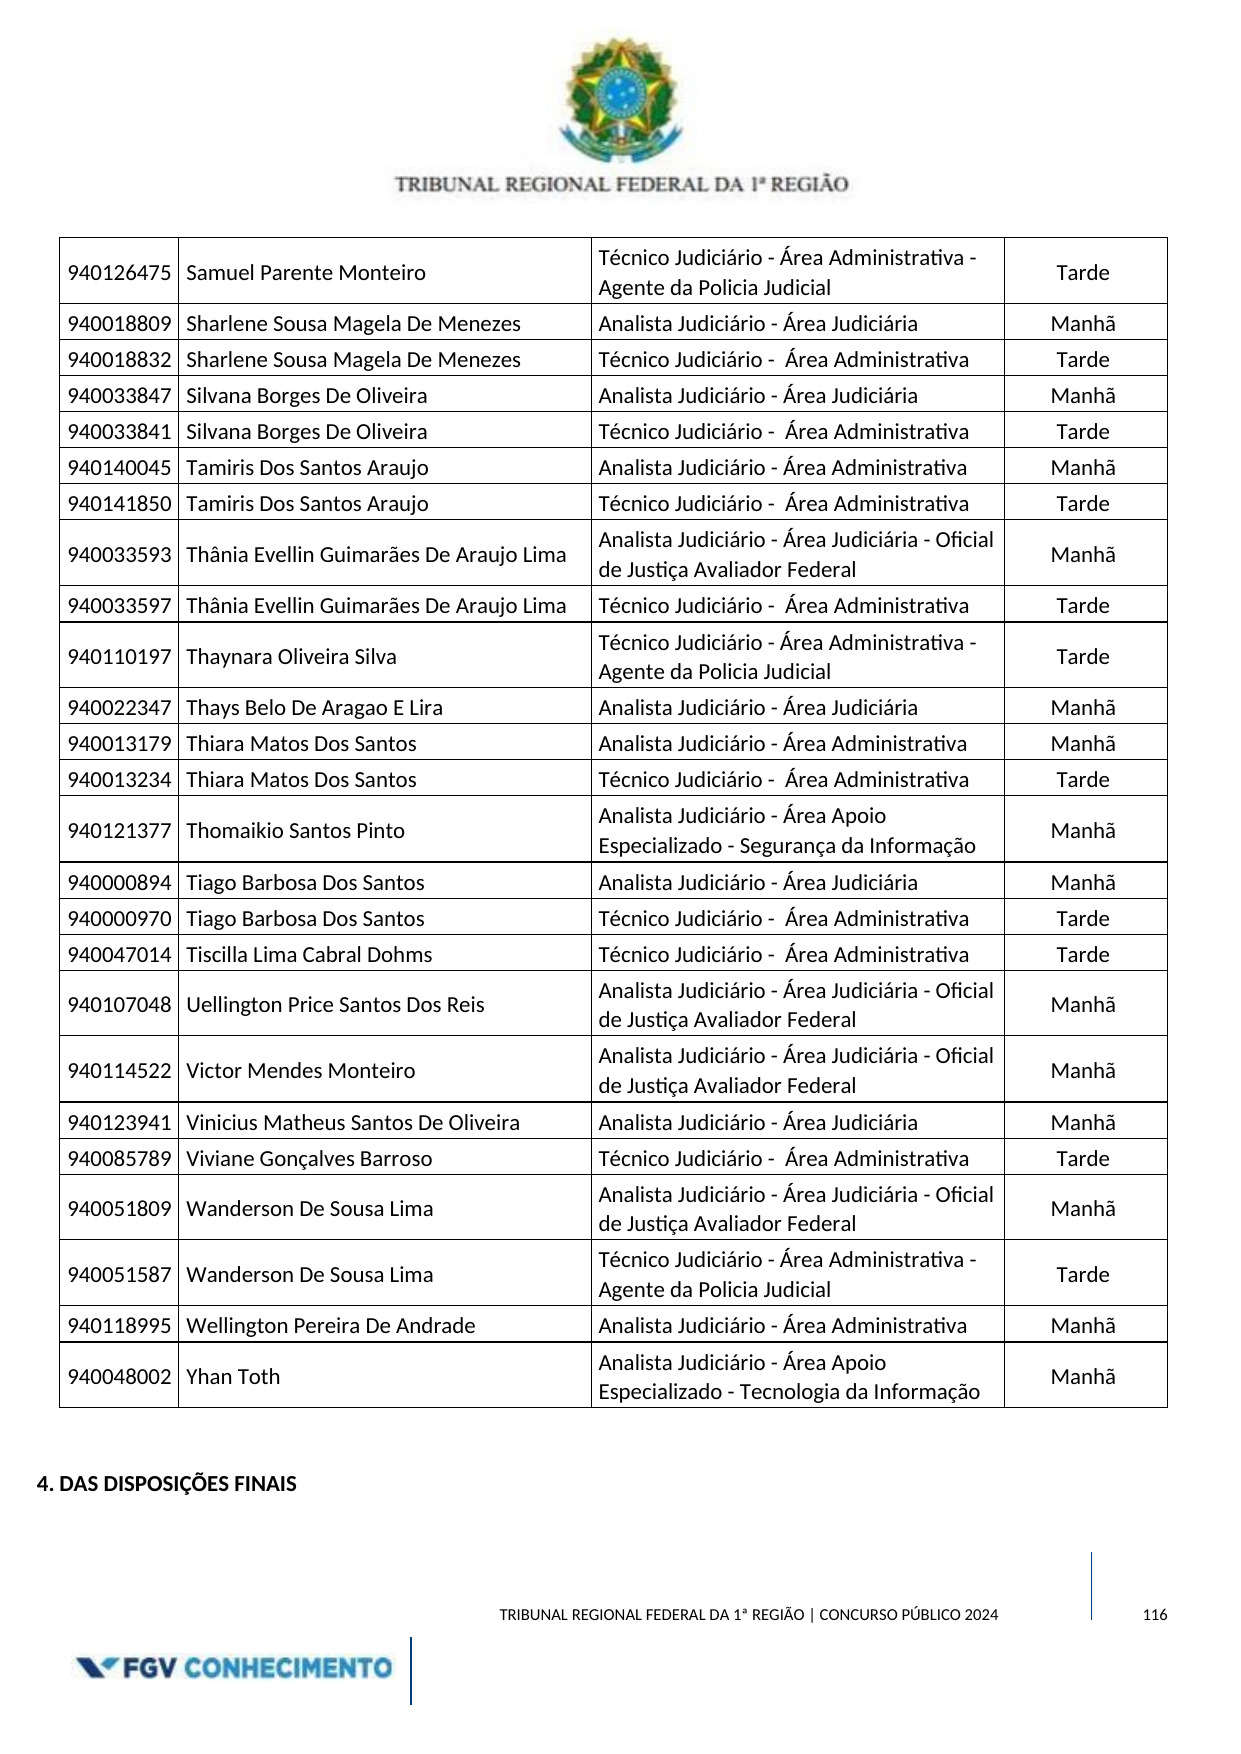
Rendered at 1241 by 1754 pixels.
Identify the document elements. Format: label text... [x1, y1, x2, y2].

table_cell 940033593 [60, 520, 178, 585]
table_cell 940051809 [60, 1175, 178, 1239]
table_cell 940047014 [60, 935, 178, 969]
list DAS DISPOSIÇÕES FINAIS [37, 1469, 1174, 1497]
table_cell 940033841 [60, 412, 178, 447]
table_cell 940114522 [60, 1036, 178, 1101]
table_cell Viviane Gonçalves Barroso [179, 1139, 591, 1173]
table_cell 940048002 [60, 1343, 178, 1407]
table_cell Técnico Judiciário - Área Administrativa [592, 412, 1004, 447]
table_cell Tarde [1005, 484, 1167, 519]
table_cell 940013179 [60, 724, 178, 759]
table_cell Manhã [1005, 796, 1167, 861]
table_cell Manhã [1005, 724, 1167, 759]
table_cell Manhã [1005, 448, 1167, 483]
table_cell Thiara Matos Dos Santos [179, 724, 591, 759]
table_cell Tiago Barbosa Dos Santos [179, 863, 591, 897]
table_cell Analista Judiciário - Área Judiciária [592, 863, 1004, 897]
table_cell Silvana Borges De Oliveira [179, 376, 591, 411]
table_cell 940110197 [60, 623, 178, 687]
table_cell Sharlene Sousa Magela De Menezes [179, 304, 591, 339]
table_cell 940033847 [60, 376, 178, 411]
table_cell Vinicius Matheus Santos De Oliveira [179, 1103, 591, 1137]
table_cell 940107048 [60, 971, 178, 1035]
table_cell Manhã [1005, 863, 1167, 897]
table_cell 940051587 [60, 1240, 178, 1305]
table_cell 940085789 [60, 1139, 178, 1173]
table_cell Victor Mendes Monteiro [179, 1036, 591, 1101]
table_cell Manhã [1005, 1343, 1167, 1407]
table_cell Tarde [1005, 238, 1167, 303]
table_cell Tarde [1005, 935, 1167, 969]
table_cell Tiago Barbosa Dos Santos [179, 899, 591, 933]
table_cell Tiscilla Lima Cabral Dohms [179, 935, 591, 969]
table_cell Tarde [1005, 760, 1167, 795]
table_cell Manhã [1005, 520, 1167, 585]
table_cell Técnico Judiciário - Área Administrativa - Agente da Policia Judicial [592, 1240, 1004, 1305]
table_cell Analista Judiciário - Área Administrativa [592, 448, 1004, 483]
table_cell 940123941 [60, 1103, 178, 1137]
table_cell Técnico Judiciário - Área Administrativa [592, 586, 1004, 621]
table_cell Thiara Matos Dos Santos [179, 760, 591, 795]
table_cell Manhã [1005, 1306, 1167, 1341]
table_cell Analista Judiciário - Área Judiciária [592, 688, 1004, 723]
table_cell Analista Judiciário - Área Judiciária [592, 376, 1004, 411]
table_cell 940033597 [60, 586, 178, 621]
table_cell Técnico Judiciário - Área Administrativa [592, 760, 1004, 795]
table_cell 940018809 [60, 304, 178, 339]
table_cell Tamiris Dos Santos Araujo [179, 448, 591, 483]
table_cell Tarde [1005, 1240, 1167, 1305]
table_cell Analista Judiciário - Área Judiciária - Oficial de Justiça Avaliador Federal [592, 1175, 1004, 1239]
table_cell Tamiris Dos Santos Araujo [179, 484, 591, 519]
table_cell Tarde [1005, 340, 1167, 375]
table_cell 940018832 [60, 340, 178, 375]
table_cell Analista Judiciário - Área Administrativa [592, 1306, 1004, 1341]
table_cell Manhã [1005, 1175, 1167, 1239]
table_cell 940013234 [60, 760, 178, 795]
table_cell Analista Judiciário - Área Judiciária - Oficial de Justiça Avaliador Federal [592, 1036, 1004, 1101]
table_cell 940140045 [60, 448, 178, 483]
table_cell Técnico Judiciário - Área Administrativa [592, 935, 1004, 969]
table_cell Yhan Toth [179, 1343, 591, 1407]
table_cell 940000970 [60, 899, 178, 933]
table_cell Técnico Judiciário - Área Administrativa [592, 1139, 1004, 1173]
table_cell Samuel Parente Monteiro [179, 238, 591, 303]
table_cell Tarde [1005, 1139, 1167, 1173]
table_cell Tarde [1005, 623, 1167, 687]
table_cell Manhã [1005, 304, 1167, 339]
table_cell Analista Judiciário - Área Apoio Especializado - Tecnologia da Informação [592, 1343, 1004, 1407]
table_cell Wellington Pereira De Andrade [179, 1306, 591, 1341]
table_cell Manhã [1005, 688, 1167, 723]
table_cell 940126475 [60, 238, 178, 303]
table_cell Thaynara Oliveira Silva [179, 623, 591, 687]
table_cell Thânia Evellin Guimarães De Araujo Lima [179, 520, 591, 585]
table_cell Analista Judiciário - Área Judiciária - Oficial de Justiça Avaliador Federal [592, 971, 1004, 1035]
table_cell Técnico Judiciário - Área Administrativa [592, 484, 1004, 519]
table_cell Analista Judiciário - Área Judiciária - Oficial de Justiça Avaliador Federal [592, 520, 1004, 585]
table_cell Silvana Borges De Oliveira [179, 412, 591, 447]
table_cell 940141850 [60, 484, 178, 519]
table_cell 940118995 [60, 1306, 178, 1341]
table_cell Thânia Evellin Guimarães De Araujo Lima [179, 586, 591, 621]
table_cell Técnico Judiciário - Área Administrativa [592, 899, 1004, 933]
table_cell 940121377 [60, 796, 178, 861]
table_cell 940022347 [60, 688, 178, 723]
table_cell Técnico Judiciário - Área Administrativa [592, 340, 1004, 375]
table_cell Analista Judiciário - Área Judiciária [592, 1103, 1004, 1137]
table_cell Wanderson De Sousa Lima [179, 1175, 591, 1239]
table_cell Tarde [1005, 412, 1167, 447]
table_cell Analista Judiciário - Área Apoio Especializado - Segurança da Informação [592, 796, 1004, 861]
table_cell Analista Judiciário - Área Judiciária [592, 304, 1004, 339]
table_cell Tarde [1005, 899, 1167, 933]
table_cell Sharlene Sousa Magela De Menezes [179, 340, 591, 375]
table_cell Thays Belo De Aragao E Lira [179, 688, 591, 723]
table_cell Manhã [1005, 376, 1167, 411]
table_cell Analista Judiciário - Área Administrativa [592, 724, 1004, 759]
table_cell Manhã [1005, 971, 1167, 1035]
table_cell Thomaikio Santos Pinto [179, 796, 591, 861]
table_cell Wanderson De Sousa Lima [179, 1240, 591, 1305]
table_cell 940000894 [60, 863, 178, 897]
table_cell Tarde [1005, 586, 1167, 621]
table_cell Manhã [1005, 1103, 1167, 1137]
table_cell Técnico Judiciário - Área Administrativa - Agente da Policia Judicial [592, 623, 1004, 687]
table_cell Técnico Judiciário - Área Administrativa - Agente da Policia Judicial [592, 238, 1004, 303]
table_cell Manhã [1005, 1036, 1167, 1101]
table_cell Uellington Price Santos Dos Reis [179, 971, 591, 1035]
